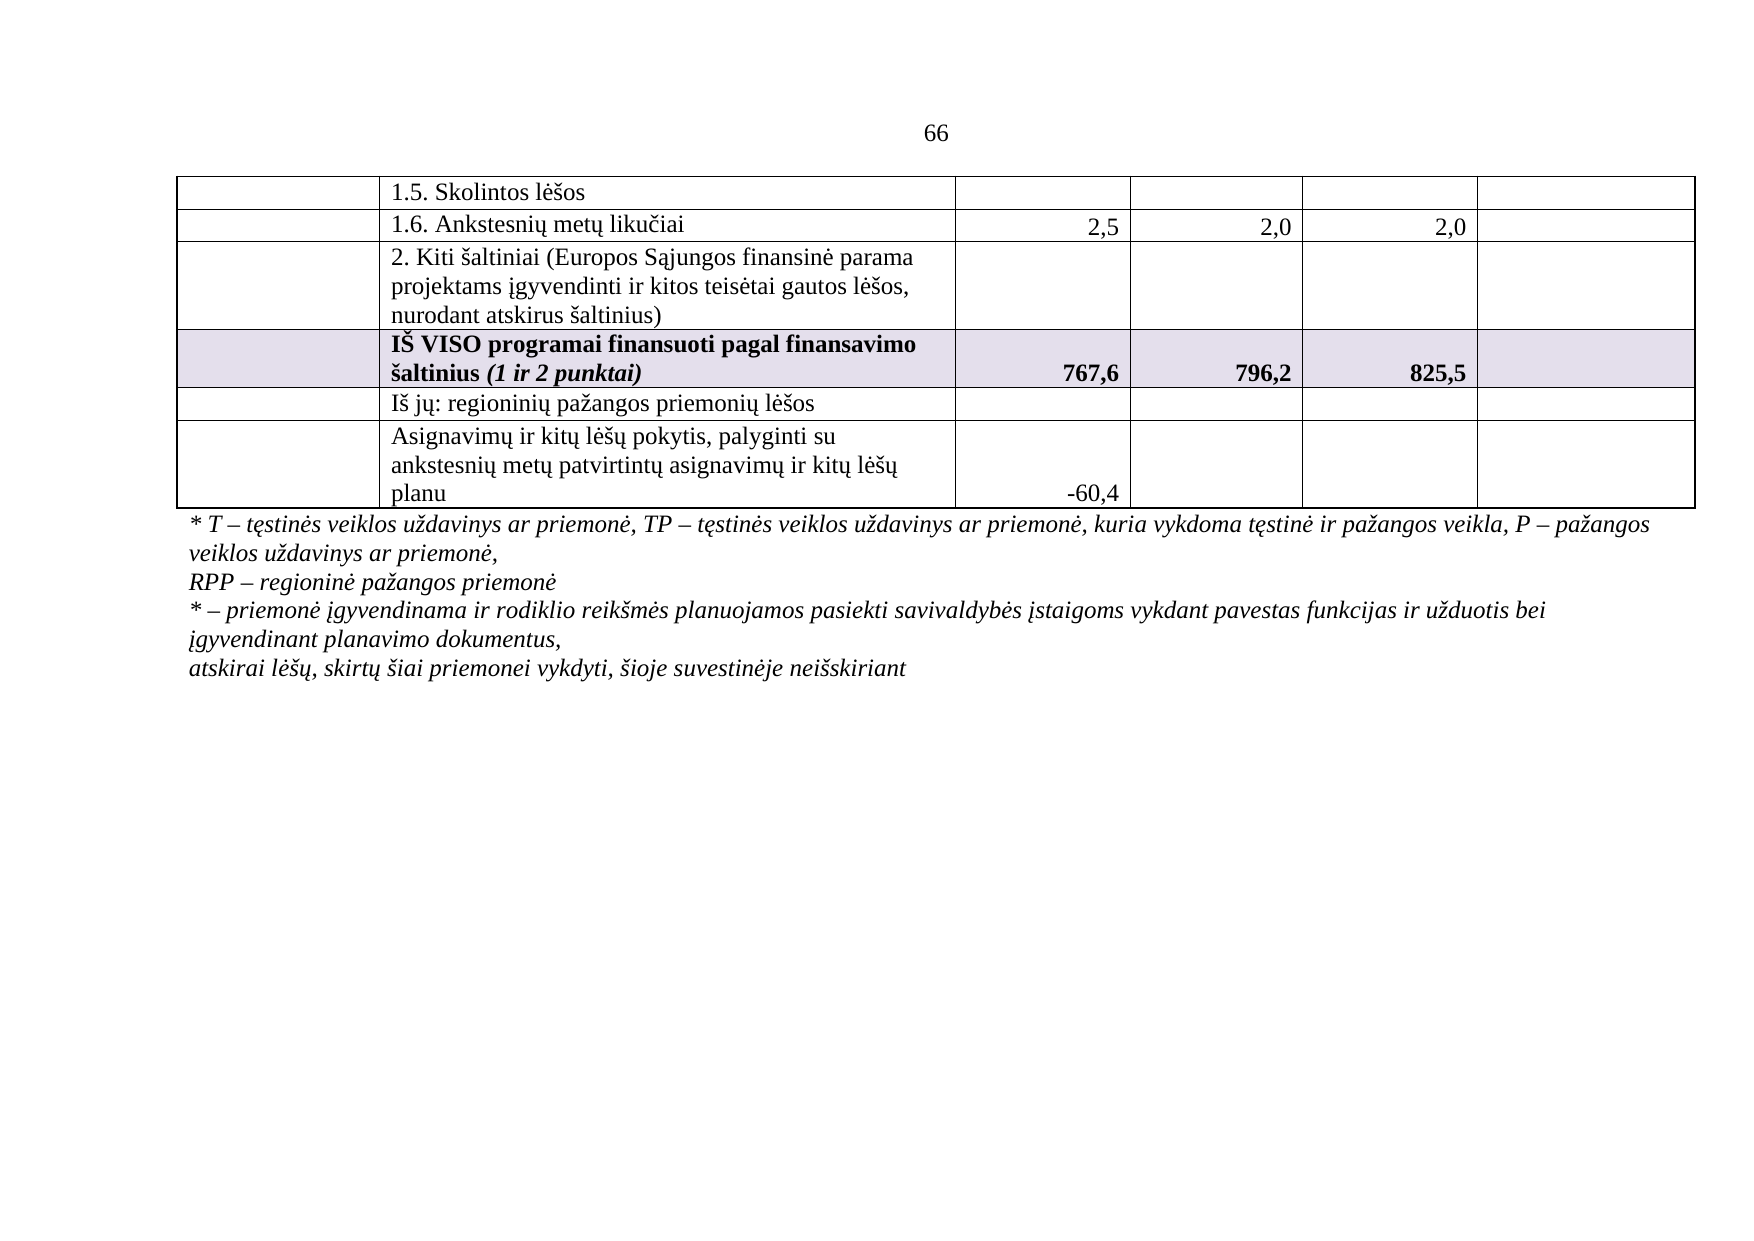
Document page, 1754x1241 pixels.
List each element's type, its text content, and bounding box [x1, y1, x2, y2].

table_cell [1478, 388, 1694, 420]
table_cell [956, 388, 1130, 420]
table_cell [956, 177, 1130, 208]
table_cell [1303, 388, 1477, 420]
table_cell [1478, 177, 1694, 208]
table_cell 1.5. Skolintos lėšos [380, 177, 955, 208]
table_cell [1303, 421, 1477, 507]
table_cell [1478, 421, 1694, 507]
table_cell 796,2 [1131, 330, 1302, 387]
table_cell 2,0 [1131, 210, 1302, 241]
table_cell [178, 177, 379, 208]
table_cell * – priemonė įgyvendinama ir rodiklio reikšmės planuojamos pasiekti savivaldybės įstaigoms vykdant pavestas funkcijas ir užduotis bei įgyvendinant planavimo dokumentus, atskirai lėšų, skirtų šiai priemonei vykdyti, šioje suvestinėje neišskiriant [177, 596, 1695, 682]
table_cell [1303, 177, 1477, 208]
table_cell [1478, 210, 1694, 241]
table_cell * T – tęstinės veiklos uždavinys ar priemonė, TP – tęstinės veiklos uždavinys ar priemonė, kuria vykdoma tęstinė ir pažangos veikla, P – pažangos veiklos uždavinys ar priemonė, RPP – regioninė pažangos priemonė [177, 509, 1695, 596]
table_cell IŠ VISO programai finansuoti pagal finansavimo šaltinius (1 ir 2 punktai) [380, 330, 955, 387]
table_cell [1478, 242, 1694, 328]
table_cell [1131, 177, 1302, 208]
table_cell 2,5 [956, 210, 1130, 241]
table_cell 2,0 [1303, 210, 1477, 241]
table_cell 825,5 [1303, 330, 1477, 387]
table_cell 767,6 [956, 330, 1130, 387]
table_cell [956, 242, 1130, 328]
table_cell [1131, 242, 1302, 328]
table_cell 2. Kiti šaltiniai (Europos Sąjungos finansinė parama projektams įgyvendinti ir kitos teisėtai gautos lėšos, nurodant atskirus šaltinius) [380, 242, 955, 328]
table_cell [178, 330, 379, 387]
table_cell Asignavimų ir kitų lėšų pokytis, palyginti su ankstesnių metų patvirtintų asignavimų ir kitų lėšų planu [380, 421, 955, 507]
table_cell -60,4 [956, 421, 1130, 507]
table_cell [178, 388, 379, 420]
table_cell [1131, 421, 1302, 507]
table_cell Iš jų: regioninių pažangos priemonių lėšos [380, 388, 955, 420]
table_cell [178, 242, 379, 328]
table_cell [178, 421, 379, 507]
table_cell [1131, 388, 1302, 420]
table_cell [178, 210, 379, 241]
table_cell [1303, 242, 1477, 328]
table_cell [1478, 330, 1694, 387]
table_cell 1.6. Ankstesnių metų likučiai [380, 210, 955, 241]
